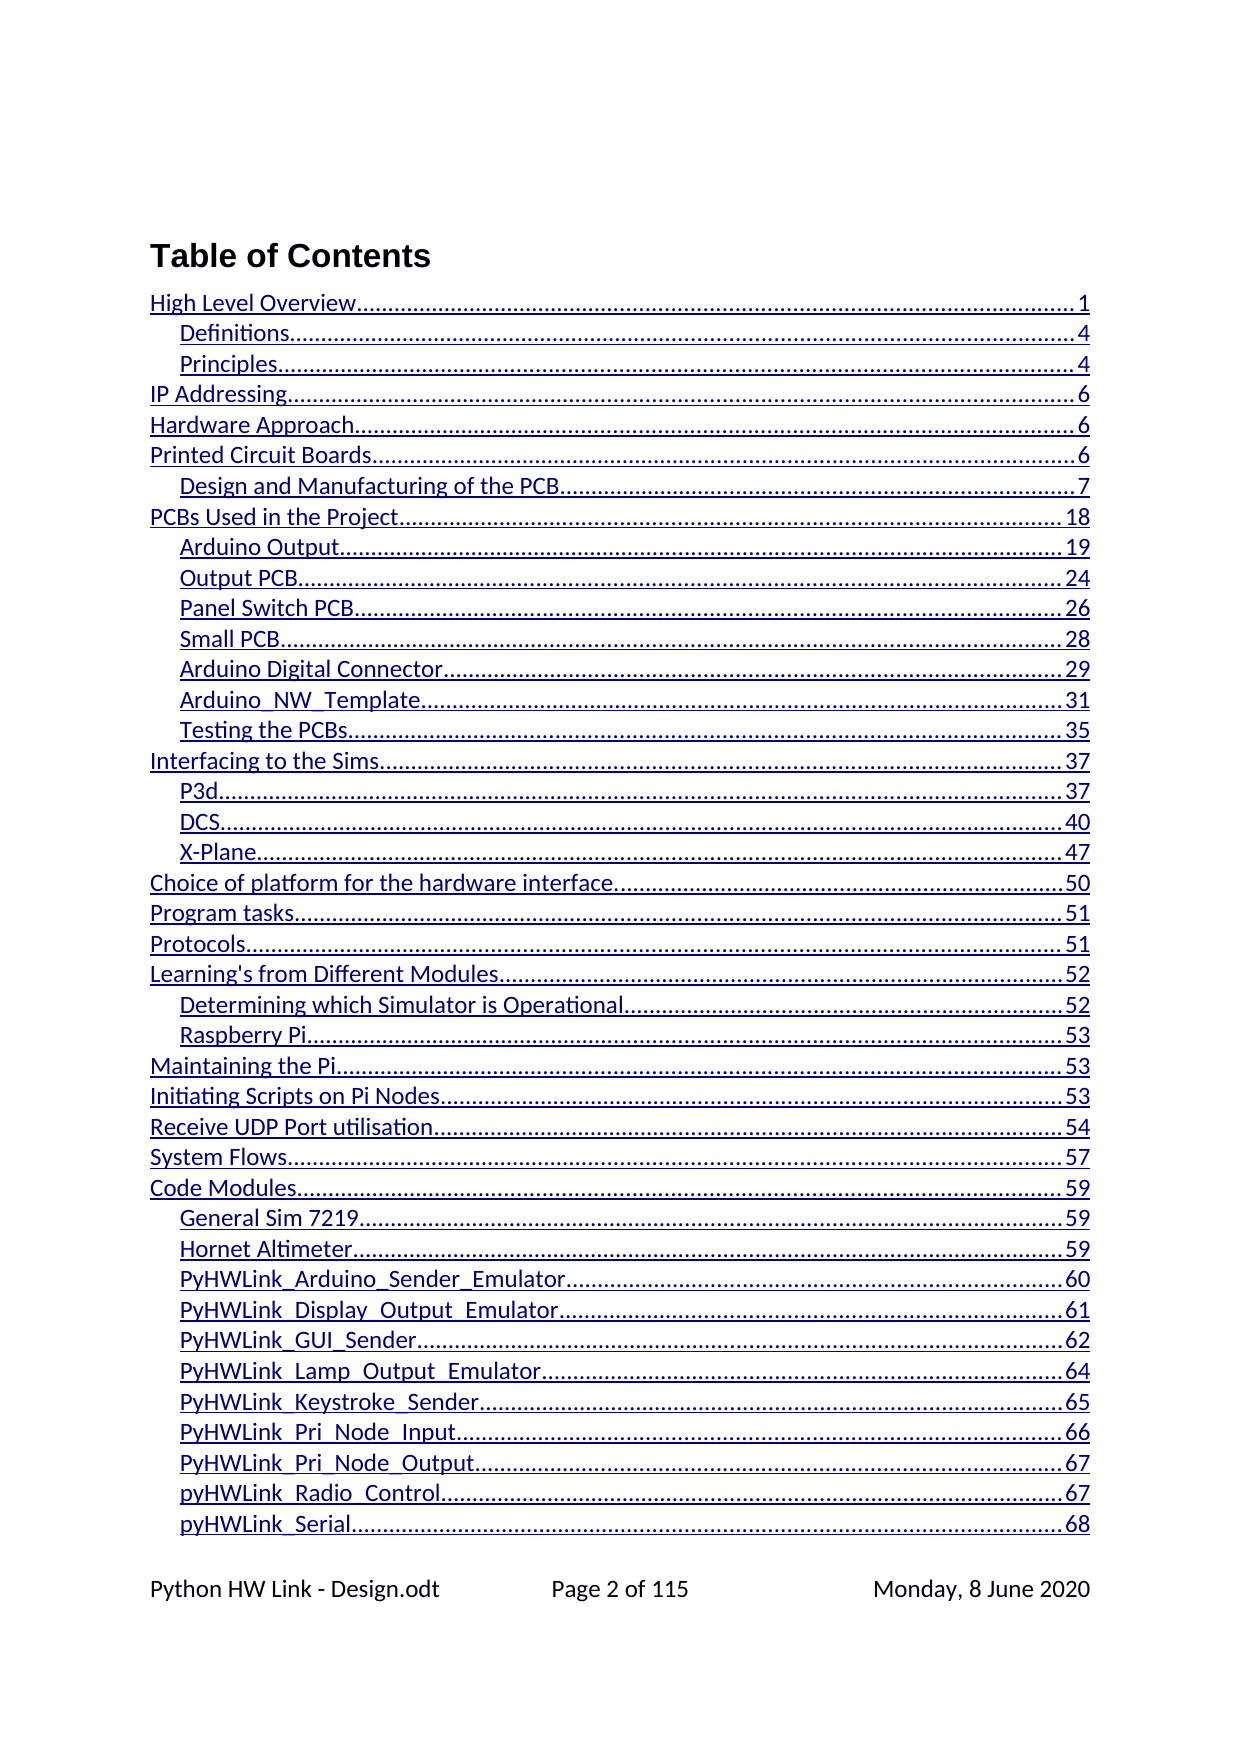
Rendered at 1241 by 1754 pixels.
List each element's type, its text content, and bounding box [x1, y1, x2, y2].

text pyHWLink_Serial 68 [179, 1508, 1090, 1534]
text Hornet Altimeter 59 [179, 1233, 1090, 1259]
text Arduino Digital Connector 29 [179, 653, 1090, 679]
text PyHWLink_Display_Output_Emulator 61 [179, 1294, 1090, 1320]
text Raspberry Pi 53 [179, 1019, 1090, 1045]
text Printed Circuit Boards 6 [150, 439, 1090, 466]
text Hardware Approach 6 [150, 409, 1090, 435]
text [179, 497, 1090, 501]
text Protocols 51 [150, 928, 1090, 954]
text [179, 1260, 1090, 1264]
text Determining which Simulator is Operational 52 [179, 989, 1090, 1015]
text Design and Manufacturing of the PCB 7 [179, 470, 1090, 496]
text [179, 1443, 1090, 1447]
text X-Plane 47 [179, 836, 1090, 862]
text Choice of platform for the hardware interface. 50 [150, 867, 1090, 893]
text PyHWLink_Lamp_Output_Emulator 64 [179, 1355, 1090, 1381]
text PyHWLink_Arduino_Sender_Emulator 60 [179, 1264, 1090, 1290]
text Maintaining the Pi 53 [150, 1050, 1090, 1076]
text High Level Overview 1 [150, 287, 1090, 313]
text [179, 680, 1090, 684]
text [179, 741, 1090, 745]
text Interfacing to the Sims. 37 [150, 745, 1090, 771]
text Arduino Output 19 [179, 531, 1090, 557]
text Output PCB 24 [179, 562, 1090, 588]
text [179, 1382, 1090, 1386]
text Arduino_NW_Template 31 [179, 684, 1090, 710]
text Small PCB 28 [179, 623, 1090, 649]
text [179, 1504, 1090, 1508]
text [179, 802, 1090, 806]
text Learning's from Different Modules 52 [150, 958, 1090, 984]
text Panel Switch PCB 26 [179, 592, 1090, 618]
text pyHWLink_Radio_Control 67 [179, 1477, 1090, 1503]
text [179, 863, 1090, 867]
text Program tasks 51 [150, 897, 1090, 923]
text [179, 619, 1090, 623]
text PyHWLink_Pri_Node_Output 67 [179, 1447, 1090, 1473]
text Principles 4 [179, 348, 1090, 374]
text Code Modules 59 [150, 1172, 1090, 1198]
text General Sim 7219 59 [179, 1203, 1090, 1229]
text PCBs Used in the Project 18 [150, 501, 1090, 527]
text PyHWLink_Keystroke_Sender 65 [179, 1386, 1090, 1412]
subtitle Table of Contents [150, 236, 1090, 274]
text PyHWLink_Pri_Node_Input 66 [179, 1416, 1090, 1442]
text [179, 1046, 1090, 1050]
text System Flows 57 [150, 1142, 1090, 1168]
text Testing the PCBs 35 [179, 714, 1090, 740]
text Receive UDP Port utilisation 54 [150, 1111, 1090, 1137]
text DCS 40 [179, 806, 1090, 832]
text P3d 37 [179, 775, 1090, 801]
text [179, 558, 1090, 562]
text IP Addressing 6 [150, 378, 1090, 405]
text [179, 1321, 1090, 1325]
text PyHWLink_GUI_Sender 62 [179, 1325, 1090, 1351]
text Initiating Scripts on Pi Nodes 53 [150, 1081, 1090, 1106]
text Definitions 4 [179, 317, 1090, 344]
